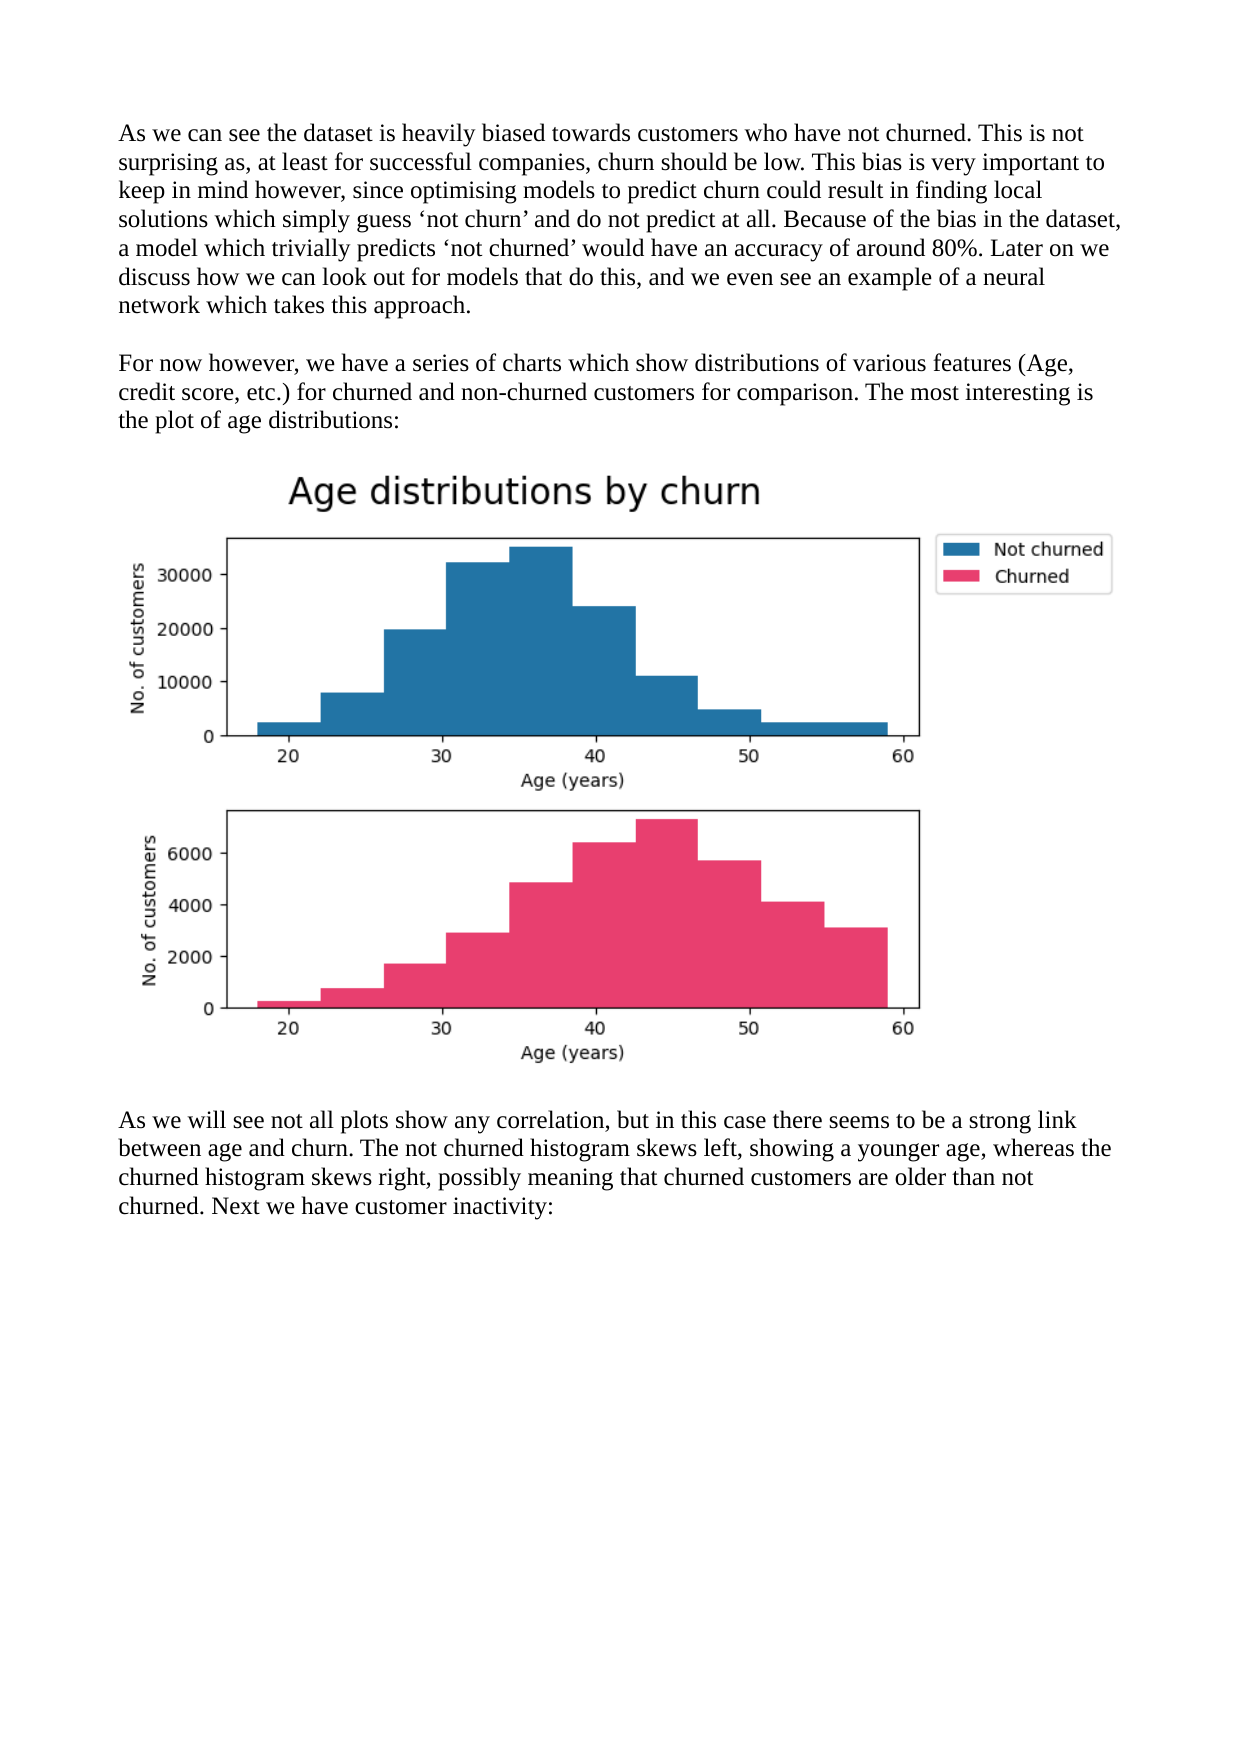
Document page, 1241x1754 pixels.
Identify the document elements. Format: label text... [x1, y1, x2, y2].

picture [118, 463, 1123, 1076]
text For now however, we have a series of charts which show distributions of various features (Age, credit score, etc.) for churned and non-churned customers for comparison. The most interesting is the plot of age distributions: [118, 348, 1122, 434]
text As we can see the dataset is heavily biased towards customers who have not churned. This is not surprising as, at least for successful companies, churn should be low. This bias is very important to keep in mind however, since optimising models to predict churn could result in finding local solutions which simply guess ‘not churn’ and do not predict at all. Because of the bias in the dataset, a model which trivially predicts ‘not churned’ would have an accuracy of around 80%. Later on we discuss how we can look out for models that do this, and we even see an example of a neural network which takes this approach. [118, 118, 1122, 319]
text As we will see not all plots show any correlation, but in this case there seems to be a strong link between age and churn. The not churned histogram skews left, showing a younger age, whereas the churned histogram skews right, possibly meaning that churned customers are older than not churned. Next we have customer inactivity: [118, 1105, 1122, 1220]
